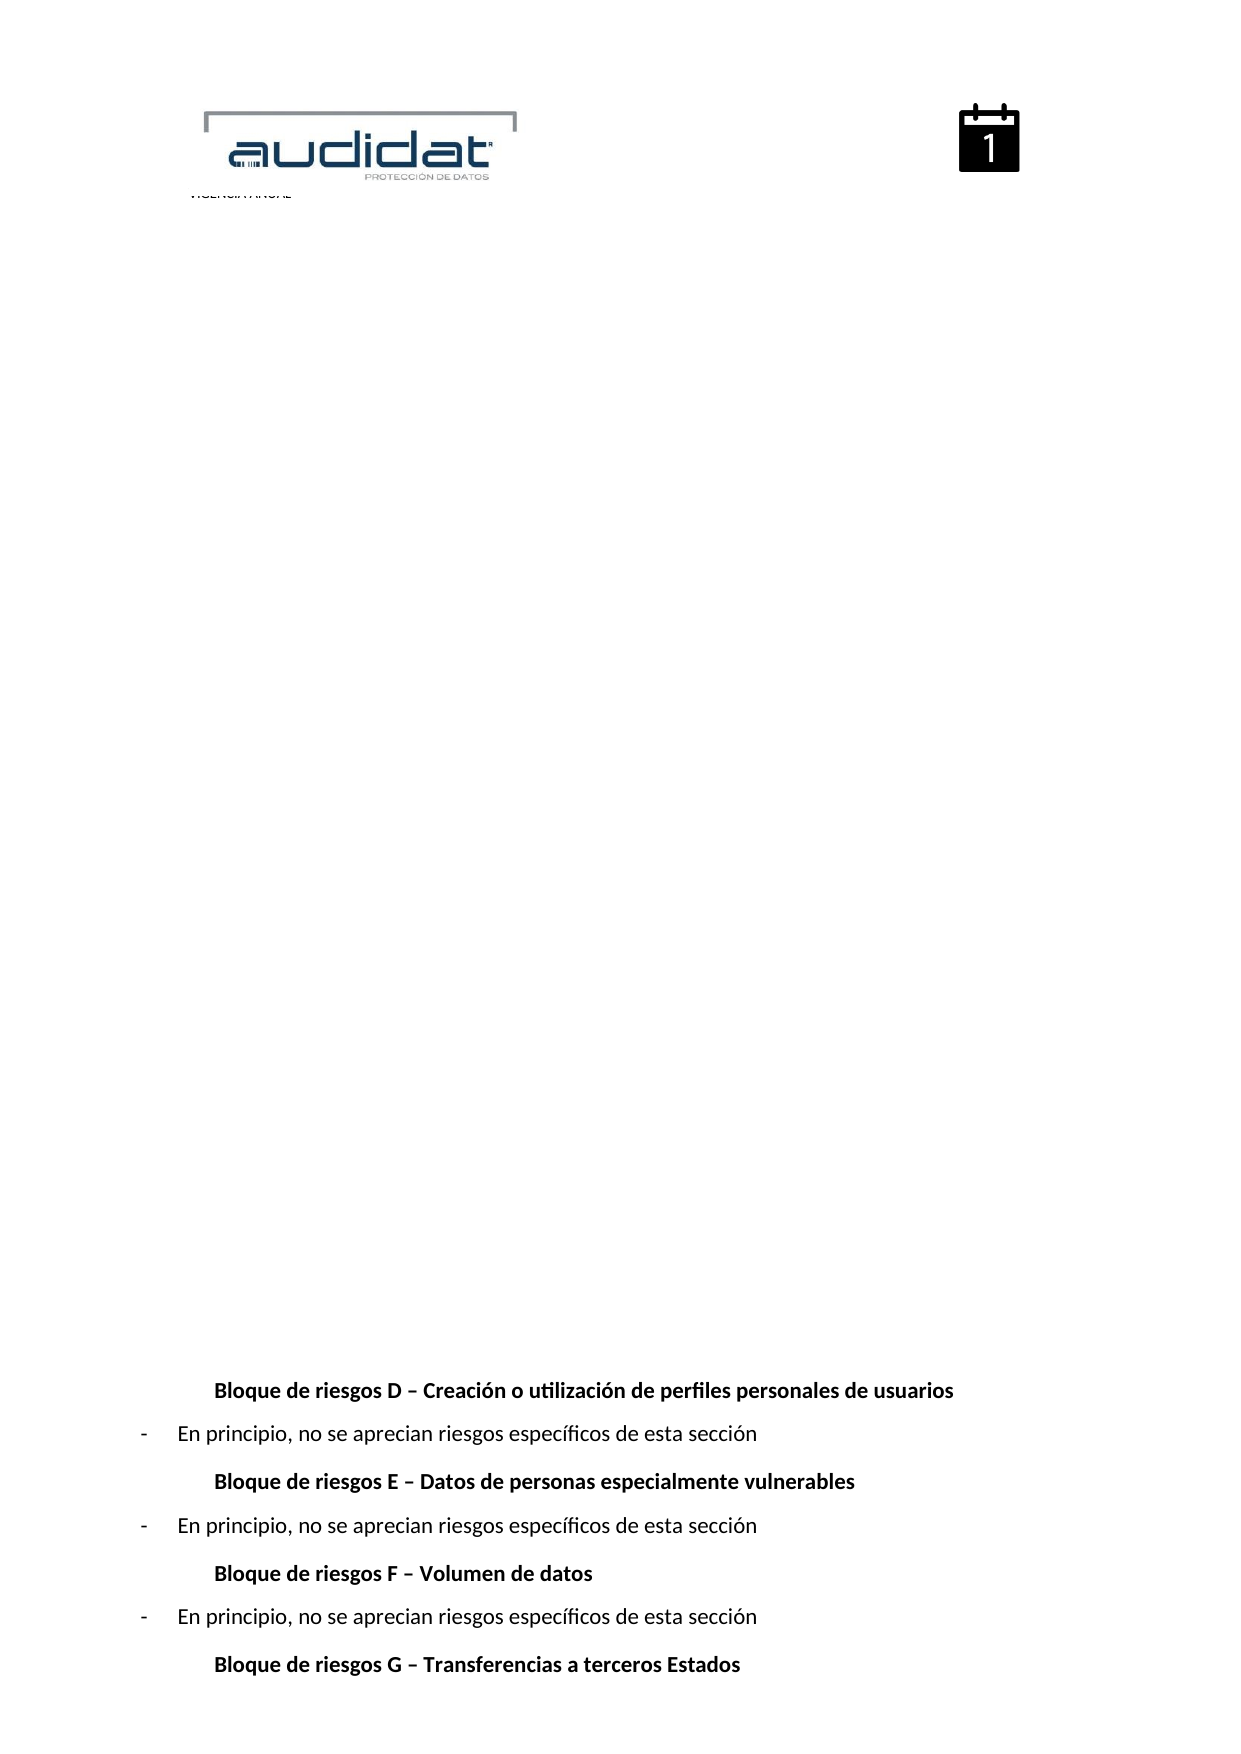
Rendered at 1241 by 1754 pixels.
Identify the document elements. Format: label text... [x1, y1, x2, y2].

text Bloque de riesgos E – Datos de personas especialmente vulnerables [214, 1467, 1064, 1495]
text Bloque de riesgos F – Volumen de datos [214, 1559, 1064, 1587]
list En principio, no se aprecian riesgos específicos de esta sección [140, 1602, 1064, 1630]
text Bloque de riesgos G – Transferencias a terceros Estados [214, 1650, 1064, 1678]
list En principio, no se aprecian riesgos específicos de esta sección [140, 1419, 1064, 1447]
text Bloque de riesgos D – Creación o utilización de perfiles personales de usuarios [214, 1376, 1064, 1404]
list En principio, no se aprecian riesgos específicos de esta sección [140, 1511, 1064, 1539]
